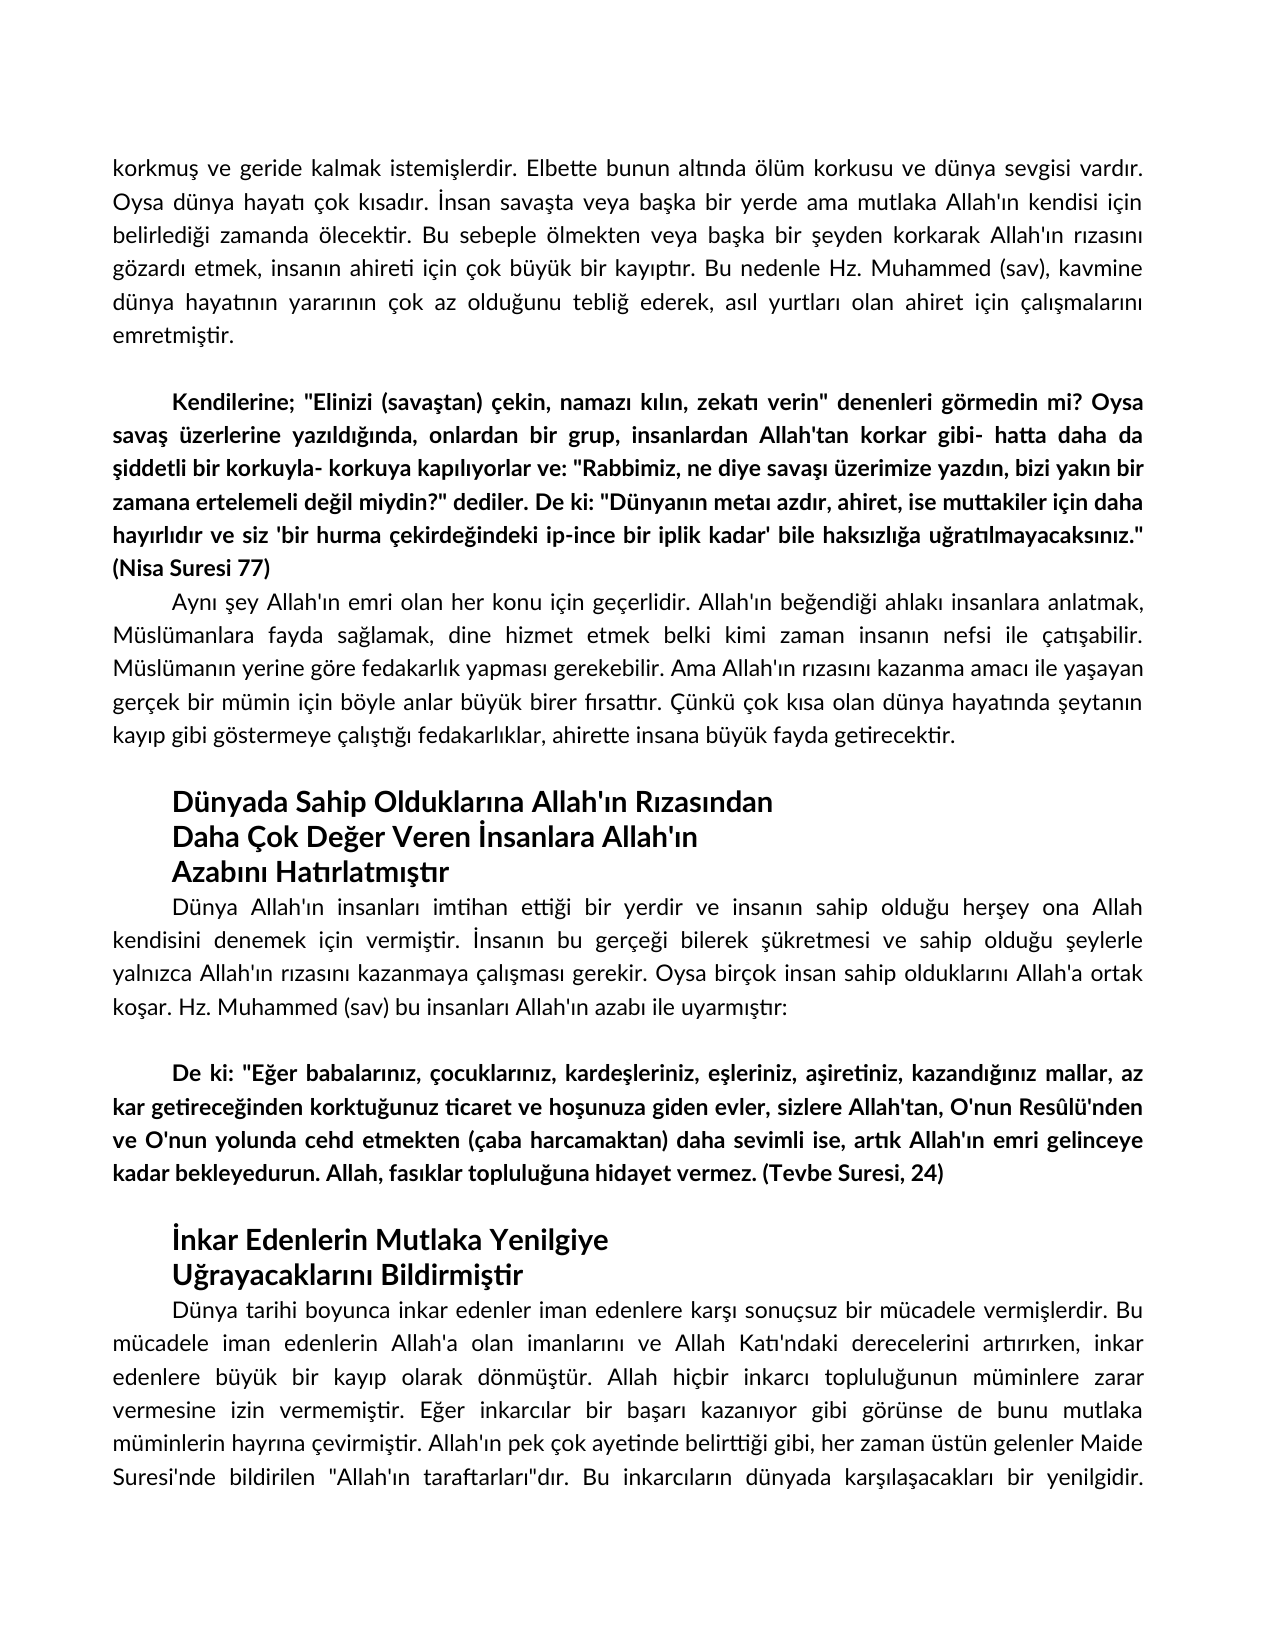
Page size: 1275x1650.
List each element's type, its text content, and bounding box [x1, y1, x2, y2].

text Kendilerine; "Elinizi (savaştan) çekin, namazı kılın, zekatı verin" denenleri görmedin mi? Oysa savaş üzerlerine yazıldığında, onlardan bir grup, insanlardan Allah'tan korkar gibi- hatta daha da şiddetli bir korkuyla- korkuya kapılıyorlar ve: "Rabbimiz, ne diye savaşı üzerimize yazdın, bizi yakın bir zamana ertelemeli değil miydin?" dediler. De ki: "Dünyanın metaı azdır, ahiret, ise muttakiler için daha hayırlıdır ve siz 'bir hurma çekirdeğindeki ip-ince bir iplik kadar' bile haksızlığa uğratılmayacaksınız." (Nisa Suresi 77) [112, 383, 1145, 583]
text De ki: "Eğer babalarınız, çocuklarınız, kardeşleriniz, eşleriniz, aşiretiniz, kazandığınız mallar, az kar getireceğinden korktuğunuz ticaret ve hoşunuza giden evler, sizlere Allah'tan, O'nun Resûlü'nden ve O'nun yolunda cehd etmekten (çaba harcamaktan) daha sevimli ise, artık Allah'ın emri gelinceye kadar bekleyedurun. Allah, fasıklar topluluğuna hidayet vermez. (Tevbe Suresi, 24) [112, 1055, 1145, 1188]
text Dünya Allah'ın insanları imtihan ettiği bir yerdir ve insanın sahip olduğu herşey ona Allah kendisini denemek için vermiştir. İnsanın bu gerçeği bilerek şükretmesi ve sahip olduğu şeylerle yalnızca Allah'ın rızasını kazanmaya çalışması gerekir. Oysa birçok insan sahip olduklarını Allah'a ortak koşar. Hz. Muhammed (sav) bu insanları Allah'ın azabı ile uyarmıştır: [112, 888, 1145, 1022]
text Uğrayacaklarını Bildirmiştir [112, 1257, 1145, 1292]
text Aynı şey Allah'ın emri olan her konu için geçerlidir. Allah'ın beğendiği ahlakı insanlara anlatmak, Müslümanlara fayda sağlamak, dine hizmet etmek belki kimi zaman insanın nefsi ile çatışabilir. Müslümanın yerine göre fedakarlık yapması gerekebilir. Ama Allah'ın rızasını kazanma amacı ile yaşayan gerçek bir mümin için böyle anlar büyük birer fırsattır. Çünkü çok kısa olan dünya hayatında şeytanın kayıp gibi göstermeye çalıştığı fedakarlıklar, ahirette insana büyük fayda getirecektir. [112, 583, 1145, 750]
text Dünyada Sahip Olduklarına Allah'ın Rızasından [112, 783, 1145, 818]
text korkmuş ve geride kalmak istemişlerdir. Elbette bunun altında ölüm korkusu ve dünya sevgisi vardır. Oysa dünya hayatı çok kısadır. İnsan savaşta veya başka bir yerde ama mutlaka Allah'ın kendisi için belirlediği zamanda ölecektir. Bu sebeple ölmekten veya başka bir şeyden korkarak Allah'ın rızasını gözardı etmek, insanın ahireti için çok büyük bir kayıptır. Bu nedenle Hz. Muhammed (sav), kavmine dünya hayatının yararının çok az olduğunu tebliğ ederek, asıl yurtları olan ahiret için çalışmalarını emretmiştir. [112, 150, 1145, 350]
text Dünya tarihi boyunca inkar edenler iman edenlere karşı sonuçsuz bir mücadele vermişlerdir. Bu mücadele iman edenlerin Allah'a olan imanlarını ve Allah Katı'ndaki derecelerini artırırken, inkar edenlere büyük bir kayıp olarak dönmüştür. Allah hiçbir inkarcı topluluğunun müminlere zarar vermesine izin vermemiştir. Eğer inkarcılar bir başarı kazanıyor gibi görünse de bunu mutlaka müminlerin hayrına çevirmiştir. Allah'ın pek çok ayetinde belirttiği gibi, her zaman üstün gelenler Maide Suresi'nde bildirilen "Allah'ın taraftarları"dır. Bu inkarcıların dünyada karşılaşacakları bir yenilgidir. [112, 1292, 1145, 1492]
text Azabını Hatırlatmıştır [112, 853, 1145, 888]
text Daha Çok Değer Veren İnsanlara Allah'ın [112, 818, 1145, 853]
text İnkar Edenlerin Mutlaka Yenilgiye [112, 1222, 1145, 1257]
